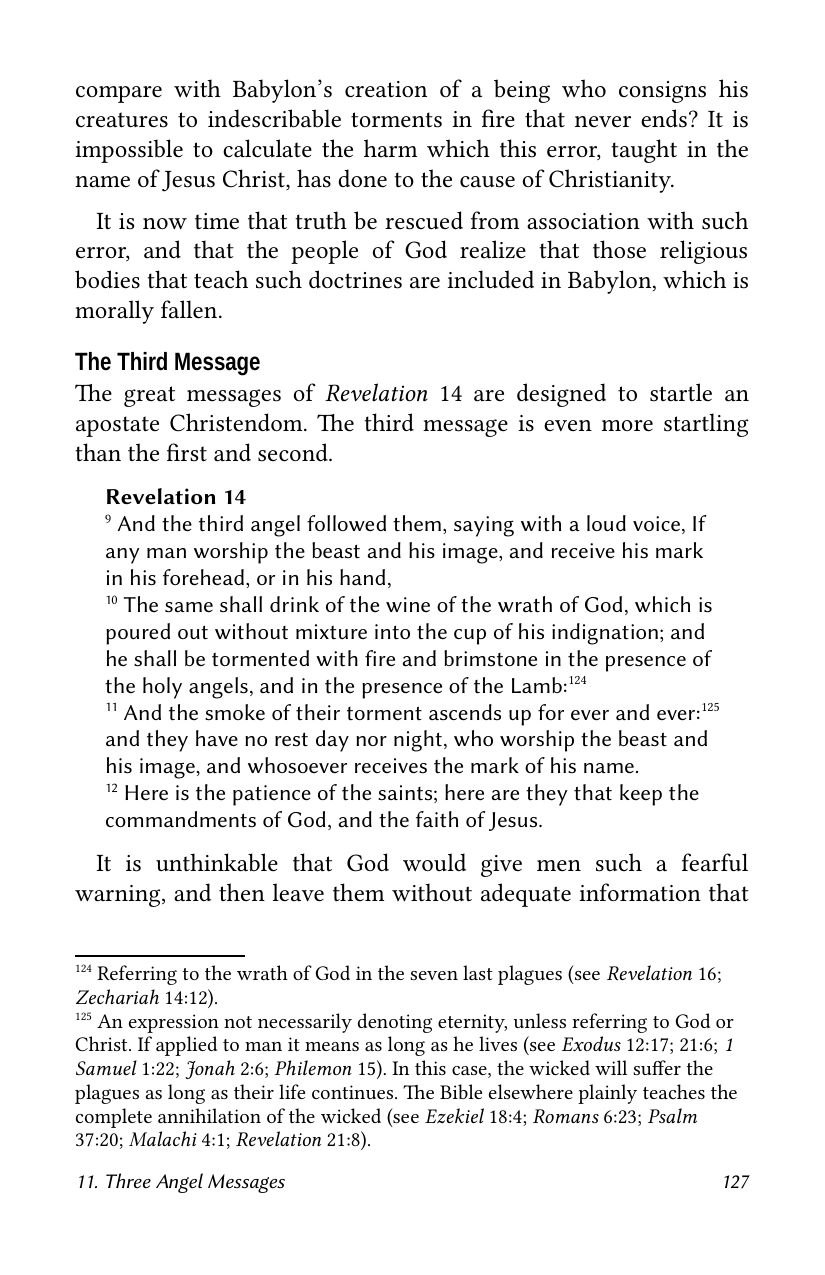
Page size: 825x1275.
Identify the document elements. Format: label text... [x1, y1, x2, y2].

text 9 And the third angel followed them, saying with a loud voice, If any man worship the beast and his image, and receive his mark in his forehead, or in his hand, [105, 511, 720, 591]
text 10 The same shall drink of the wine of the wrath of God, which is poured out without mixture into the cup of his indignation; and he shall be tormented with fire and brimstone in the presence of the holy angels, and in the presence of the Lamb: [105, 592, 720, 699]
text Referring to the wrath of God in the seven last plagues (see Revelation 16; Zechariah 14:12). [75, 962, 750, 1009]
text compare with Babylon’s creation of a being who consigns his creatures to indescribable torments in fire that never ends? It is impossible to calculate the harm which this error, taught in the name of Jesus Christ, has done to the cause of Christianity. [75, 75, 750, 193]
subtitle The Third Message [75, 347, 750, 376]
text An expression not necessarily denoting eternity, unless referring to God or Christ. If applied to man it means as long as he lives (see Exodus 12:17; 21:6; 1 Samuel 1:22; Jonah 2:6; Philemon 15). In this case, the wicked will suffer the plagues as long as their life continues. The Bible elsewhere plainly teaches the complete annihilation of the wicked (see Ezekiel 18:4; Romans 6:23; Psalm 37:20; Malachi 4:1; Revelation 21:8). [75, 1009, 750, 1152]
text Revelation 14 [105, 484, 750, 510]
text It is now time that truth be rescued from association with such error, and that the people of God realize that those religious bodies that teach such doctrines are included in Babylon, which is morally fallen. [75, 207, 750, 325]
text 11 And the smoke of their torment ascends up for ever and ever: and they have no rest day nor night, who worship the beast and his image, and whosoever receives the mark of his name. [105, 699, 720, 779]
text 12 Here is the patience of the saints; here are they that keep the commandments of God, and the faith of Jesus. [105, 780, 720, 833]
text It is unthinkable that God would give men such a fearful warning, and then leave them without adequate information that [75, 849, 750, 907]
text The great messages of Revelation 14 are designed to startle an apostate Christendom. The third message is even more startling than the first and second. [75, 379, 750, 467]
